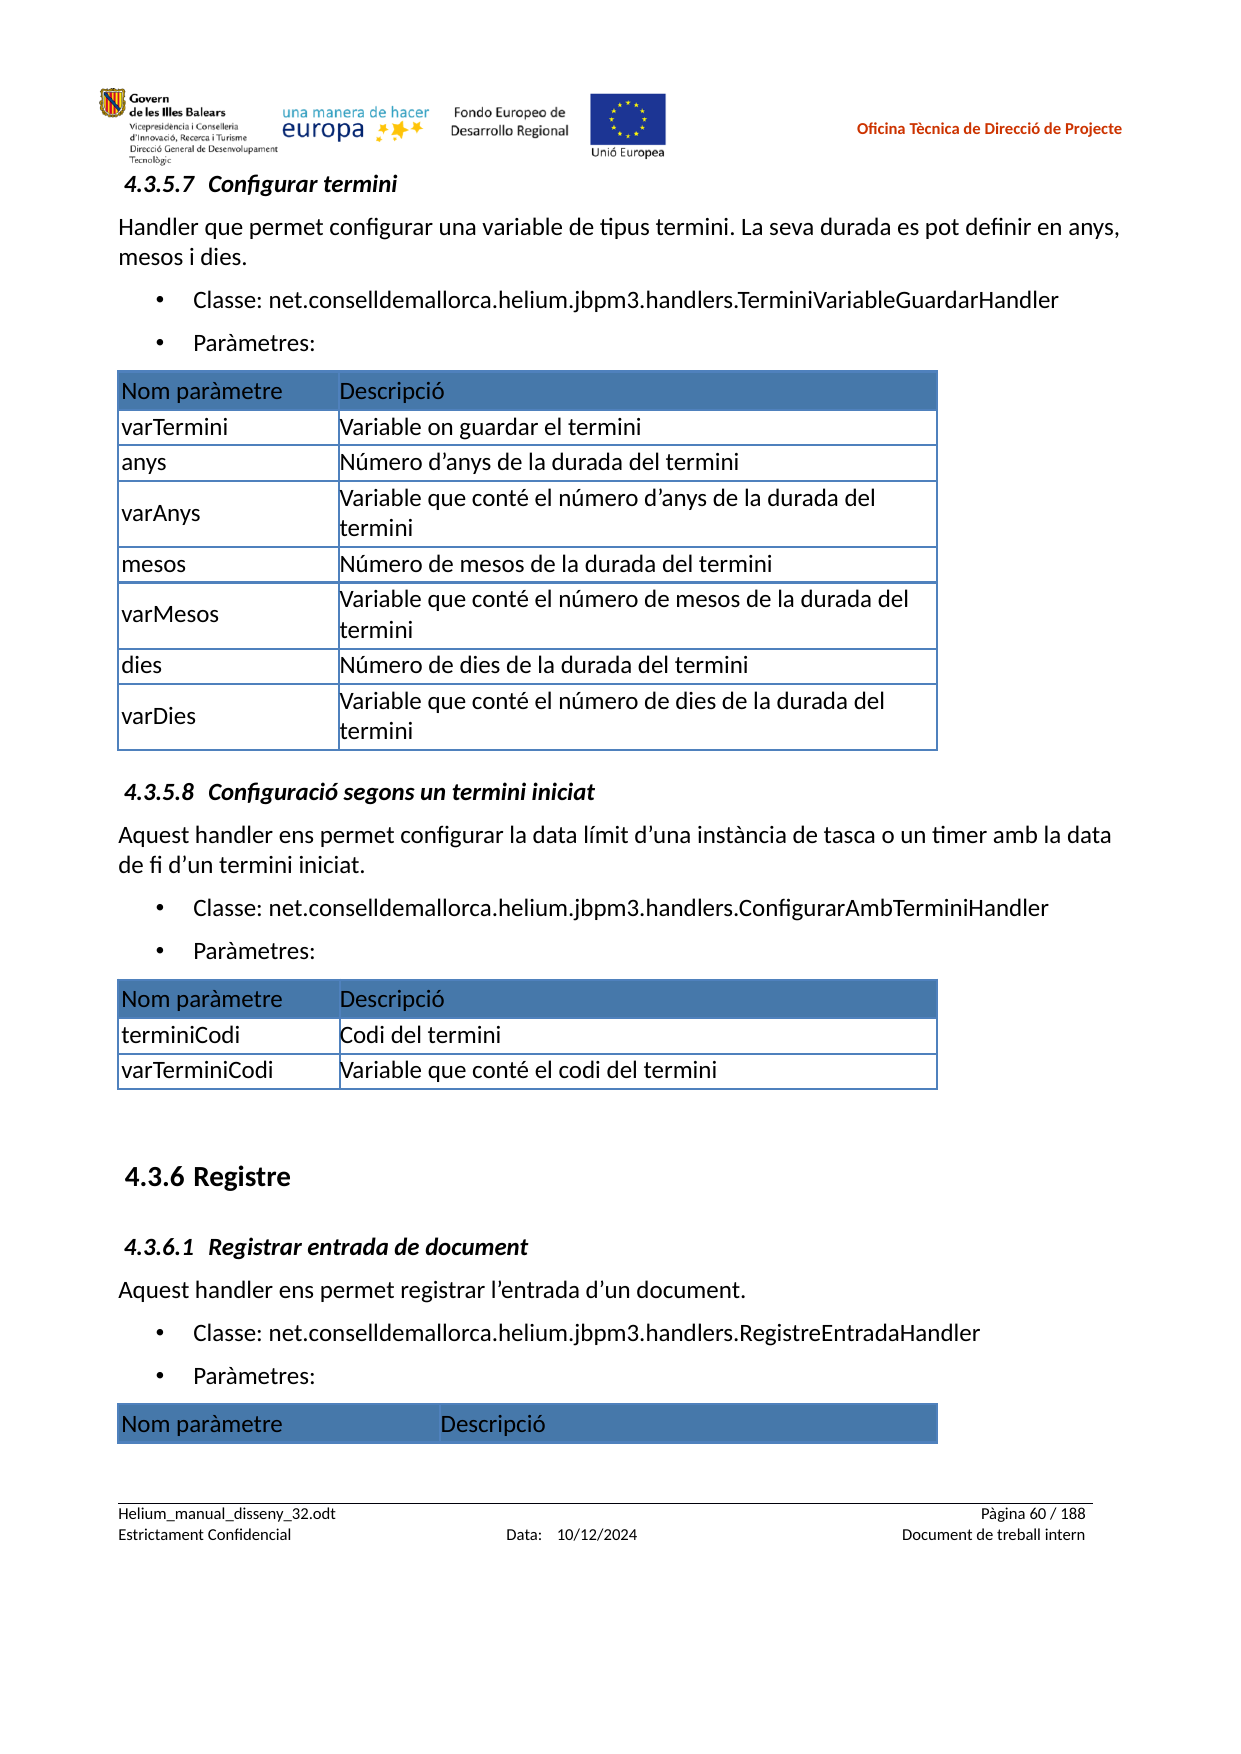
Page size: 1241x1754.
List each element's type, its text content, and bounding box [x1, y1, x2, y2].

table_cell Variable que conté el codi del termini [341, 1055, 936, 1088]
table_cell varTerminiCodi [119, 1055, 339, 1088]
subtitle Configuració segons un termini iniciat [118, 776, 1122, 806]
list Paràmetres: [156, 1360, 1122, 1391]
table_header Nom paràmetre [119, 981, 339, 1017]
table_cell varAnys [119, 482, 338, 546]
table_cell varDies [119, 685, 338, 749]
table_cell Variable que conté el número d’anys de la durada del termini [340, 482, 936, 546]
list Classe: net.conselldemallorca.helium.jbpm3.handlers.ConfigurarAmbTerminiHandler [156, 892, 1122, 923]
table_cell Variable que conté el número de dies de la durada del termini [340, 685, 936, 749]
table_cell mesos [119, 548, 338, 581]
text Handler que permet configurar una variable de tipus termini. La seva durada es pot definir en anys, mesos i dies. [118, 211, 1122, 272]
list Paràmetres: [156, 327, 1122, 358]
table_cell Variable que conté el número de mesos de la durada del termini [340, 584, 936, 647]
table_cell Número de dies de la durada del termini [340, 650, 936, 683]
picture [99, 87, 668, 166]
list Paràmetres: [156, 935, 1122, 966]
table_cell dies [119, 650, 338, 683]
text Aquest handler ens permet configurar la data límit d’una instància de tasca o un timer amb la data de fi d’un termini iniciat. [118, 819, 1122, 880]
subtitle Configurar termini [118, 168, 1122, 198]
table_cell Número d’anys de la durada del termini [340, 446, 936, 480]
table_header Descripció [441, 1405, 936, 1441]
table_cell Codi del termini [341, 1019, 936, 1052]
table_cell terminiCodi [119, 1019, 339, 1052]
table_header Nom paràmetre [119, 373, 338, 409]
subtitle Registrar entrada de document [118, 1231, 1122, 1261]
subtitle Registre [118, 1158, 1122, 1194]
text Aquest handler ens permet registrar l’entrada d’un document. [118, 1274, 1122, 1304]
table_header Descripció [340, 373, 936, 409]
table_header Nom paràmetre [119, 1405, 439, 1441]
table_cell varMesos [119, 584, 338, 647]
list Classe: net.conselldemallorca.helium.jbpm3.handlers.TerminiVariableGuardarHandler [156, 284, 1122, 315]
table_header Descripció [341, 981, 936, 1017]
list Classe: net.conselldemallorca.helium.jbpm3.handlers.RegistreEntradaHandler [156, 1317, 1122, 1347]
table_cell anys [119, 446, 338, 480]
table_cell varTermini [119, 411, 338, 444]
table_cell Variable on guardar el termini [340, 411, 936, 444]
table_cell Número de mesos de la durada del termini [340, 548, 936, 581]
